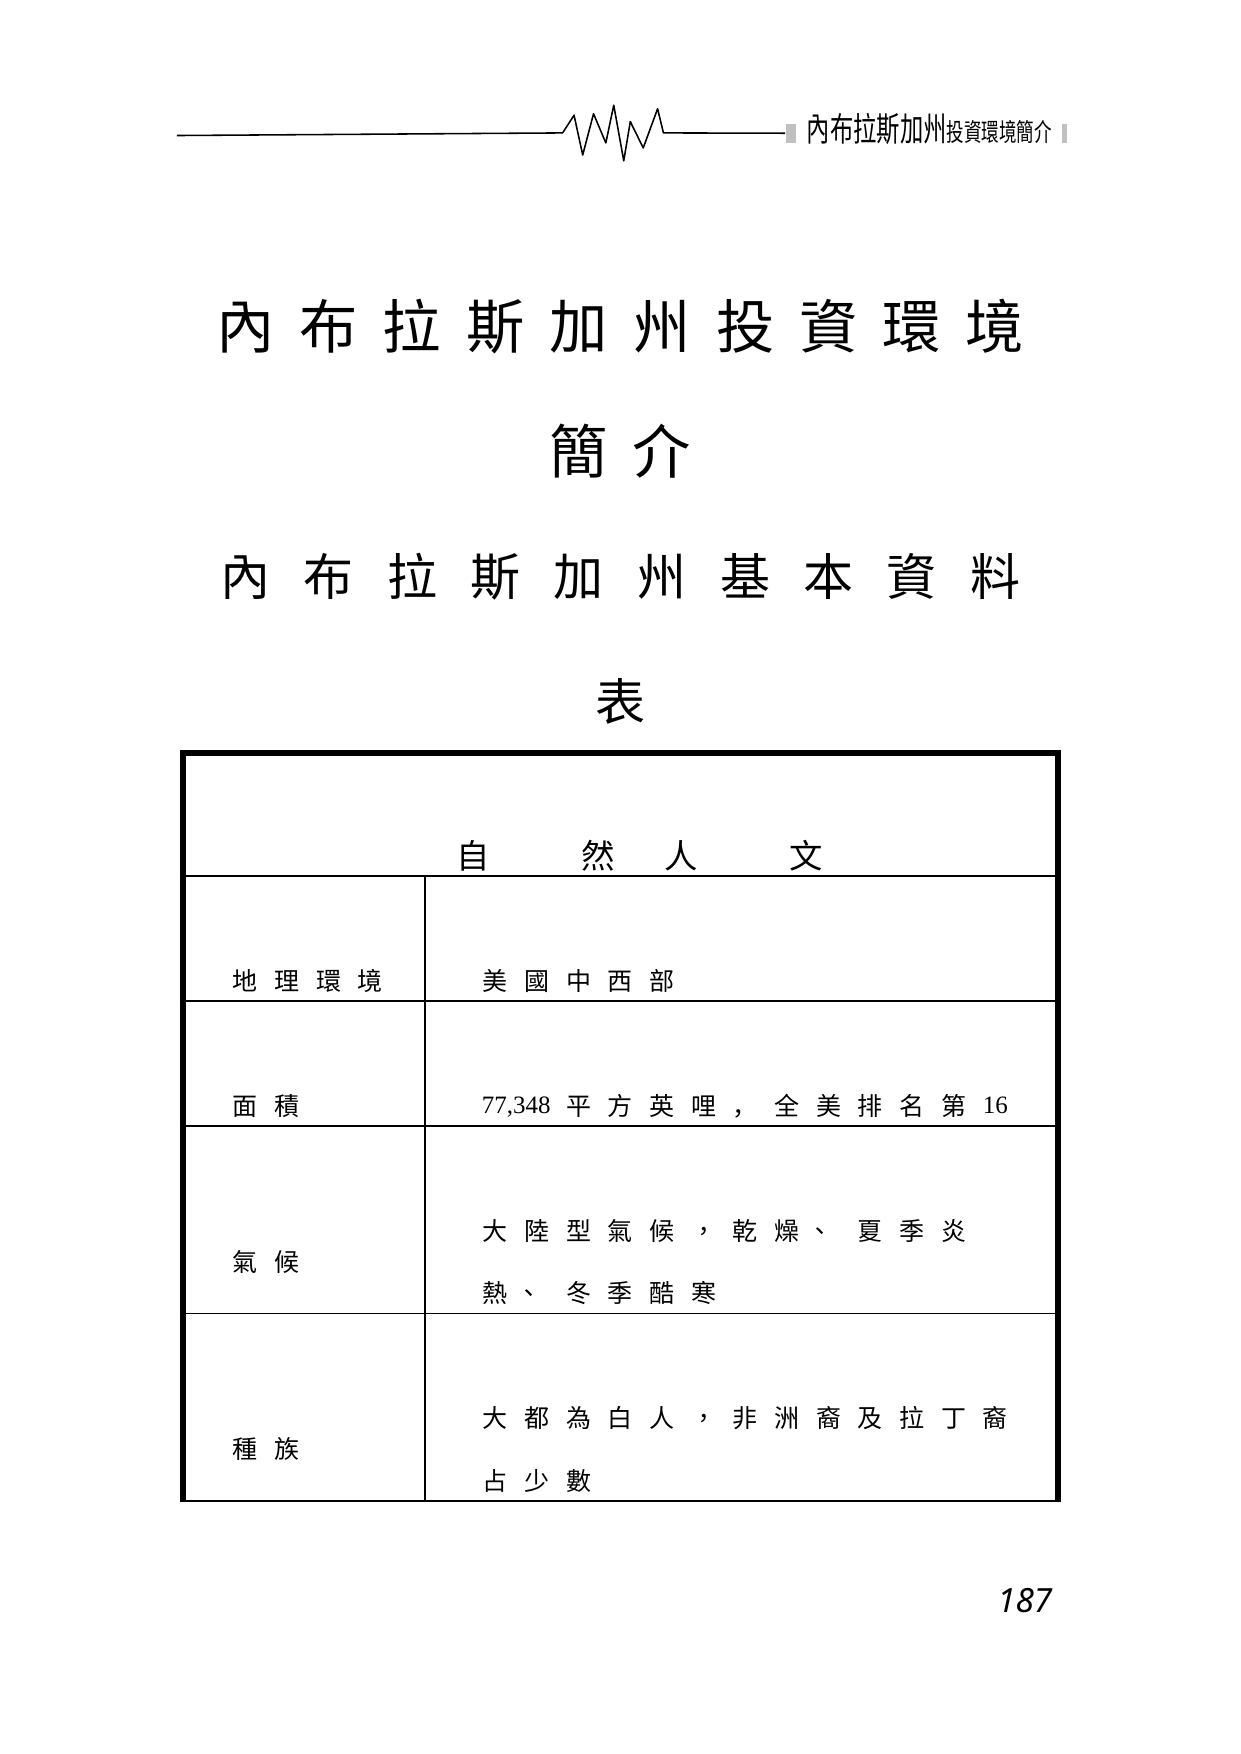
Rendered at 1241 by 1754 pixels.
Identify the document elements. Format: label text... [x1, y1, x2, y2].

table_cell 種族 [186, 1314, 424, 1500]
table_cell 面積 [186, 1002, 424, 1125]
text 內布拉斯加州基本資料表 [183, 500, 1058, 750]
table_cell 77,348平方英哩，全美排名第16 [426, 1002, 1055, 1125]
table_cell 大陸型氣候，乾燥、夏季炎熱、冬季酷寒 [426, 1127, 1055, 1313]
table_cell 美國中西部 [426, 877, 1055, 1000]
table_cell 地理環境 [186, 877, 424, 1000]
table_header 自 然 人 文 [186, 756, 1055, 875]
text 內布拉斯加州投資環境簡介 [183, 250, 1058, 500]
table_cell 大都為白人，非洲裔及拉丁裔占少數 [426, 1314, 1055, 1500]
table_cell 氣候 [186, 1127, 424, 1313]
